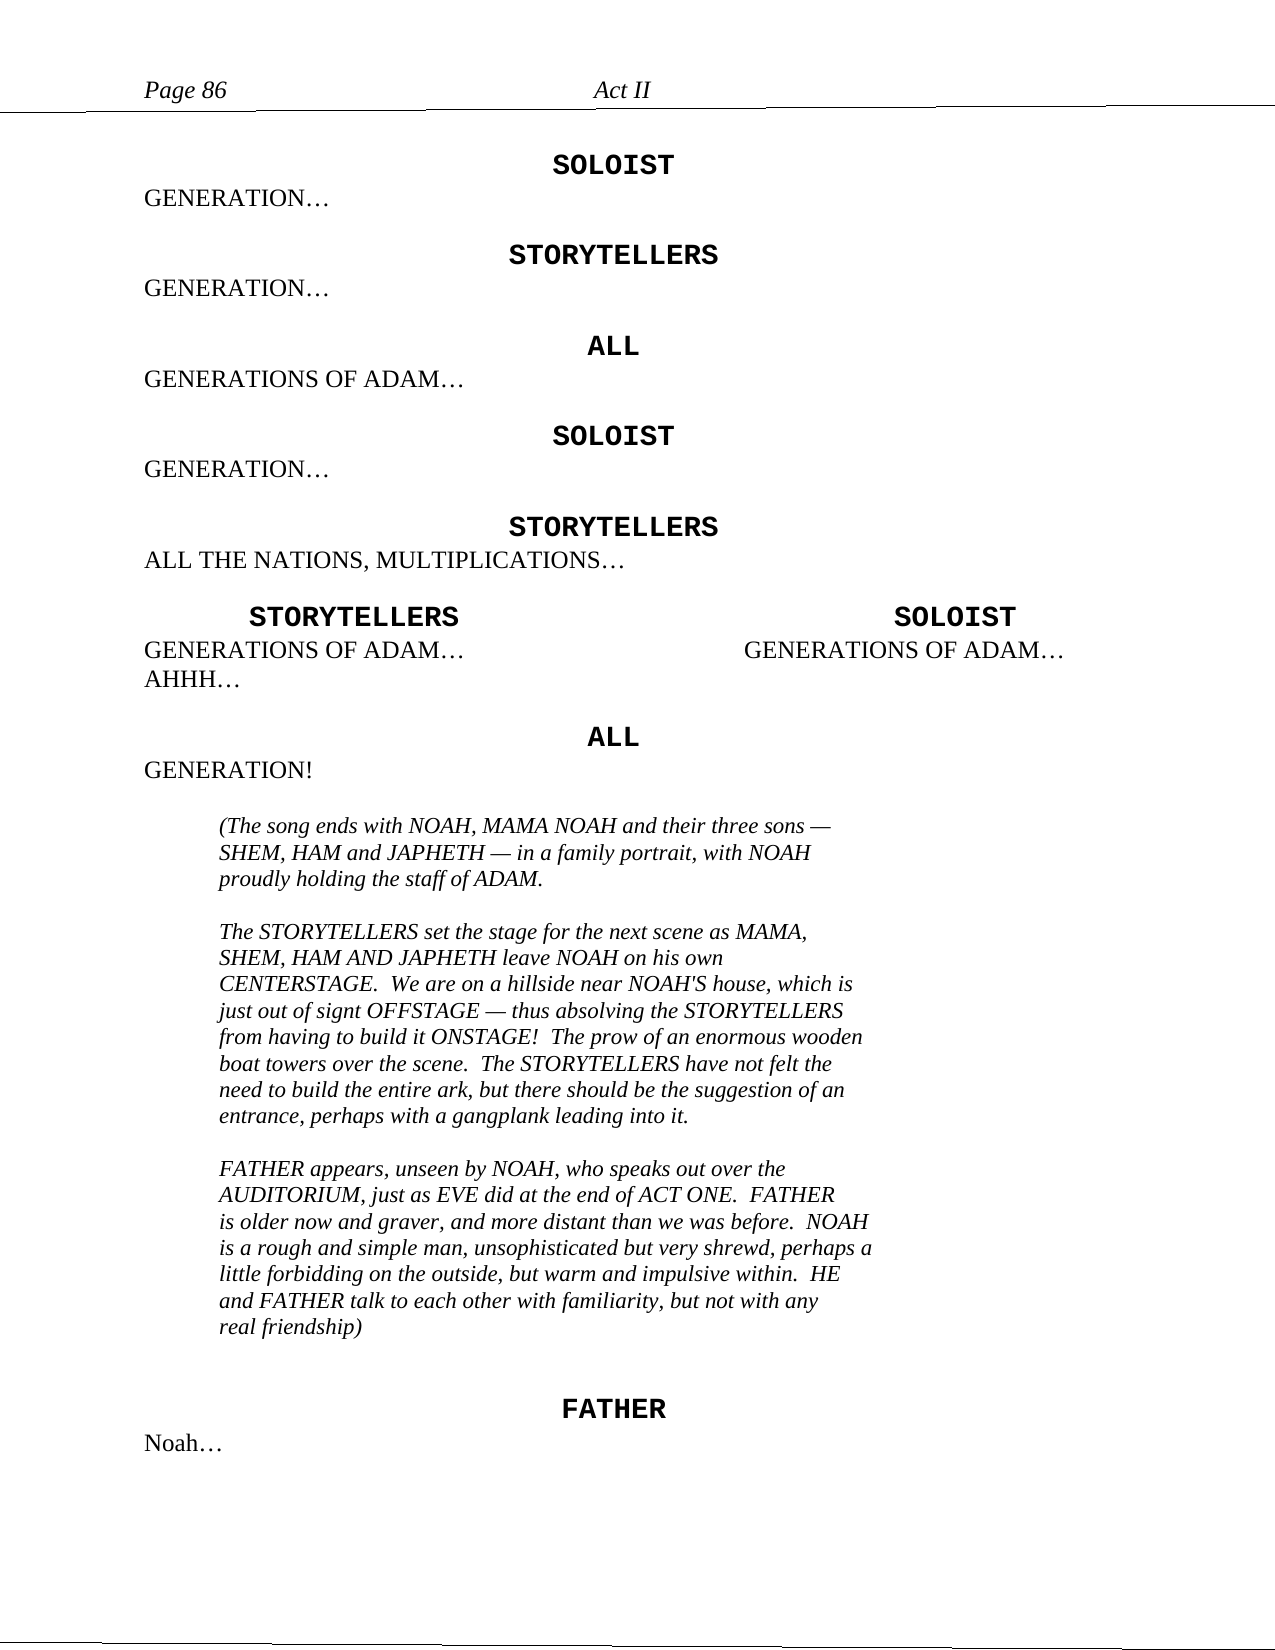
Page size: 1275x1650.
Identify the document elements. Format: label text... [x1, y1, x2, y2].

subtitle STORYTELLERS SOLOIST [144, 603, 1083, 636]
text real friendship) [144, 1313, 1083, 1339]
text AHHH… [144, 664, 1083, 693]
text GENERATION… [144, 273, 1083, 302]
subtitle SOLOIST [144, 422, 1083, 454]
text AUDITORIUM, just as EVE did at the end of ACT ONE. FATHER [144, 1181, 1083, 1208]
text is older now and graver, and more distant than we was before. NOAH [144, 1208, 1083, 1234]
text entrance, perhaps with a gangplank leading into it. [144, 1102, 1083, 1129]
subtitle FATHER [144, 1394, 1083, 1428]
text (The song ends with NOAH, MAMA NOAH and their three sons — [144, 812, 1083, 839]
text need to build the entire ark, but there should be the suggestion of an [144, 1076, 1083, 1102]
text Noah… [144, 1428, 1083, 1456]
subtitle SOLOIST [144, 150, 1083, 183]
text boat towers over the scene. The STORYTELLERS have not felt the [144, 1049, 1083, 1076]
text CENTERSTAGE. We are on a hillside near NOAH'S house, which is [144, 971, 1083, 997]
text GENERATION… [144, 454, 1083, 483]
text just out of signt OFFSTAGE — thus absolving the STORYTELLERS [144, 997, 1083, 1023]
text GENERATIONS OF ADAM… GENERATIONS OF ADAM… [144, 636, 1083, 664]
text SHEM, HAM and JAPHETH — in a family portrait, with NOAH [144, 839, 1083, 865]
text from having to build it ONSTAGE! The prow of an enormous wooden [144, 1023, 1083, 1049]
subtitle ALL [144, 331, 1083, 364]
text is a rough and simple man, unsophisticated but very shrewd, perhaps a [144, 1234, 1083, 1260]
subtitle STORYTELLERS [144, 241, 1083, 273]
text little forbidding on the outside, but warm and impulsive within. HE [144, 1260, 1083, 1287]
text GENERATION! [144, 755, 1083, 784]
text SHEM, HAM AND JAPHETH leave NOAH on his own [144, 944, 1083, 971]
text ALL THE NATIONS, MULTIPLICATIONS… [144, 545, 1083, 574]
text GENERATIONS OF ADAM… [144, 364, 1083, 393]
subtitle ALL [144, 722, 1083, 755]
text and FATHER talk to each other with familiarity, but not with any [144, 1287, 1083, 1313]
text GENERATION… [144, 183, 1083, 212]
text The STORYTELLERS set the stage for the next scene as MAMA, [144, 918, 1083, 944]
text proudly holding the staff of ADAM. [144, 865, 1083, 891]
subtitle STORYTELLERS [144, 512, 1083, 545]
text FATHER appears, unseen by NOAH, who speaks out over the [144, 1155, 1083, 1181]
